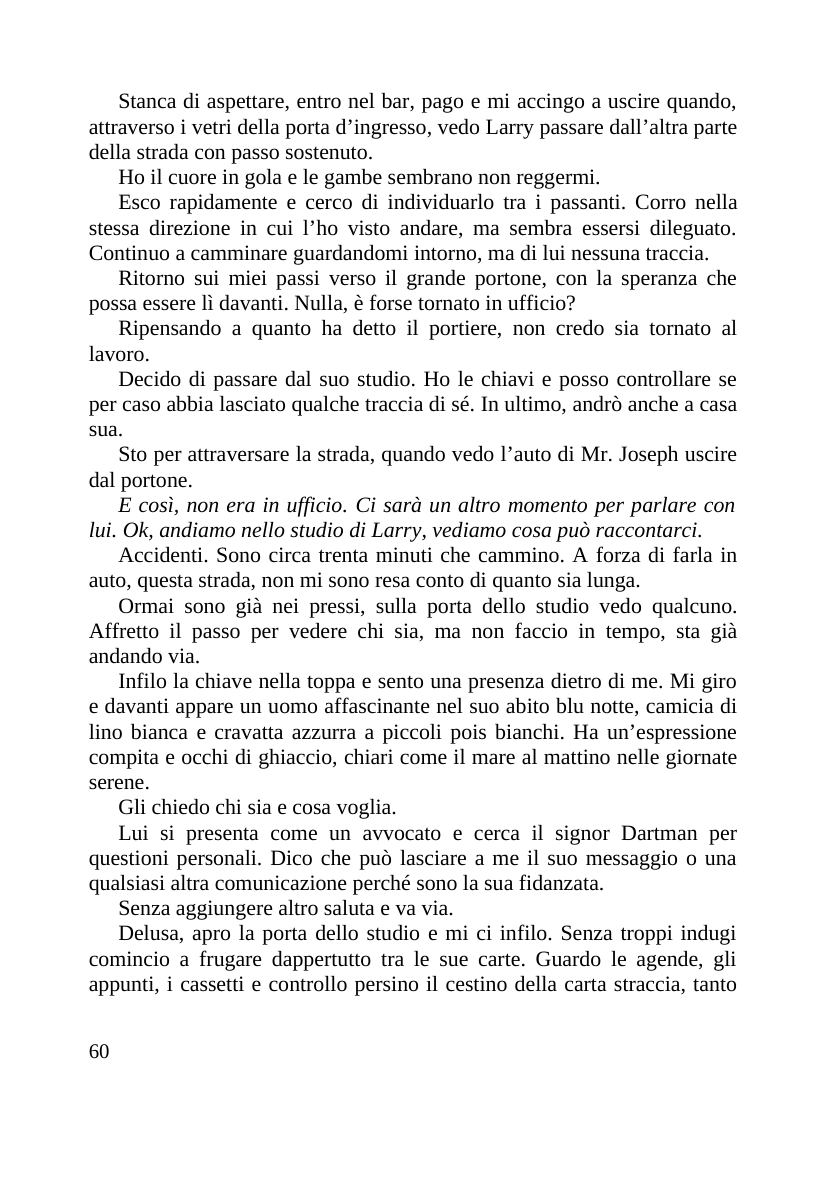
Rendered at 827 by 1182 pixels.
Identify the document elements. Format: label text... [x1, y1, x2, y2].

text Sto per attraversare la strada, quando vedo l’auto di Mr. Joseph uscire dal portone. [88, 441, 738, 492]
text Gli chiedo chi sia e cosa voglia. [88, 794, 738, 819]
text Ritorno sui miei passi verso il grande portone, con la speranza che possa essere lì davanti. Nulla, è forse tornato in ufficio? [88, 265, 738, 315]
text E così, non era in ufficio. Ci sarà un altro momento per parlare con lui. Ok, andiamo nello studio di Larry, vediamo cosa può raccontarci. [88, 492, 738, 542]
text Accidenti. Sono circa trenta minuti che cammino. A forza di farla in auto, questa strada, non mi sono resa conto di quanto sia lunga. [88, 542, 738, 593]
text Esco rapidamente e cerco di individuarlo tra i passanti. Corro nella stessa direzione in cui l’ho visto andare, ma sembra essersi dileguato. Continuo a camminare guardandomi intorno, ma di lui nessuna traccia. [88, 189, 738, 265]
text Stanca di aspettare, entro nel bar, pago e mi accingo a uscire quando, attraverso i vetri della porta d’ingresso, vedo Larry passare dall’altra parte della strada con passo sostenuto. [88, 88, 738, 164]
text Lui si presenta come un avvocato e cerca il signor Dartman per questioni personali. Dico che può lasciare a me il suo messaggio o una qualsiasi altra comunicazione perché sono la sua fidanzata. [88, 819, 738, 895]
text Ripensando a quanto ha detto il portiere, non credo sia tornato al lavoro. [88, 315, 738, 366]
text Infilo la chiave nella toppa e sento una presenza dietro di me. Mi giro e davanti appare un uomo affascinante nel suo abito blu notte, camicia di lino bianca e cravatta azzurra a piccoli pois bianchi. Ha un’espressione compita e occhi di ghiaccio, chiari come il mare al mattino nelle giornate serene. [88, 668, 738, 794]
text Delusa, apro la porta dello studio e mi ci infilo. Senza troppi indugi comincio a frugare dappertutto tra le sue carte. Guardo le agende, gli appunti, i cassetti e controllo persino il cestino della carta straccia, tanto [88, 920, 738, 996]
text Decido di passare dal suo studio. Ho le chiavi e posso controllare se per caso abbia lasciato qualche traccia di sé. In ultimo, andrò anche a casa sua. [88, 366, 738, 441]
text Ho il cuore in gola e le gambe sembrano non reggermi. [88, 164, 738, 189]
text Senza aggiungere altro saluta e va via. [88, 895, 738, 920]
text Ormai sono già nei pressi, sulla porta dello studio vedo qualcuno. Affretto il passo per vedere chi sia, ma non faccio in tempo, sta già andando via. [88, 593, 738, 668]
